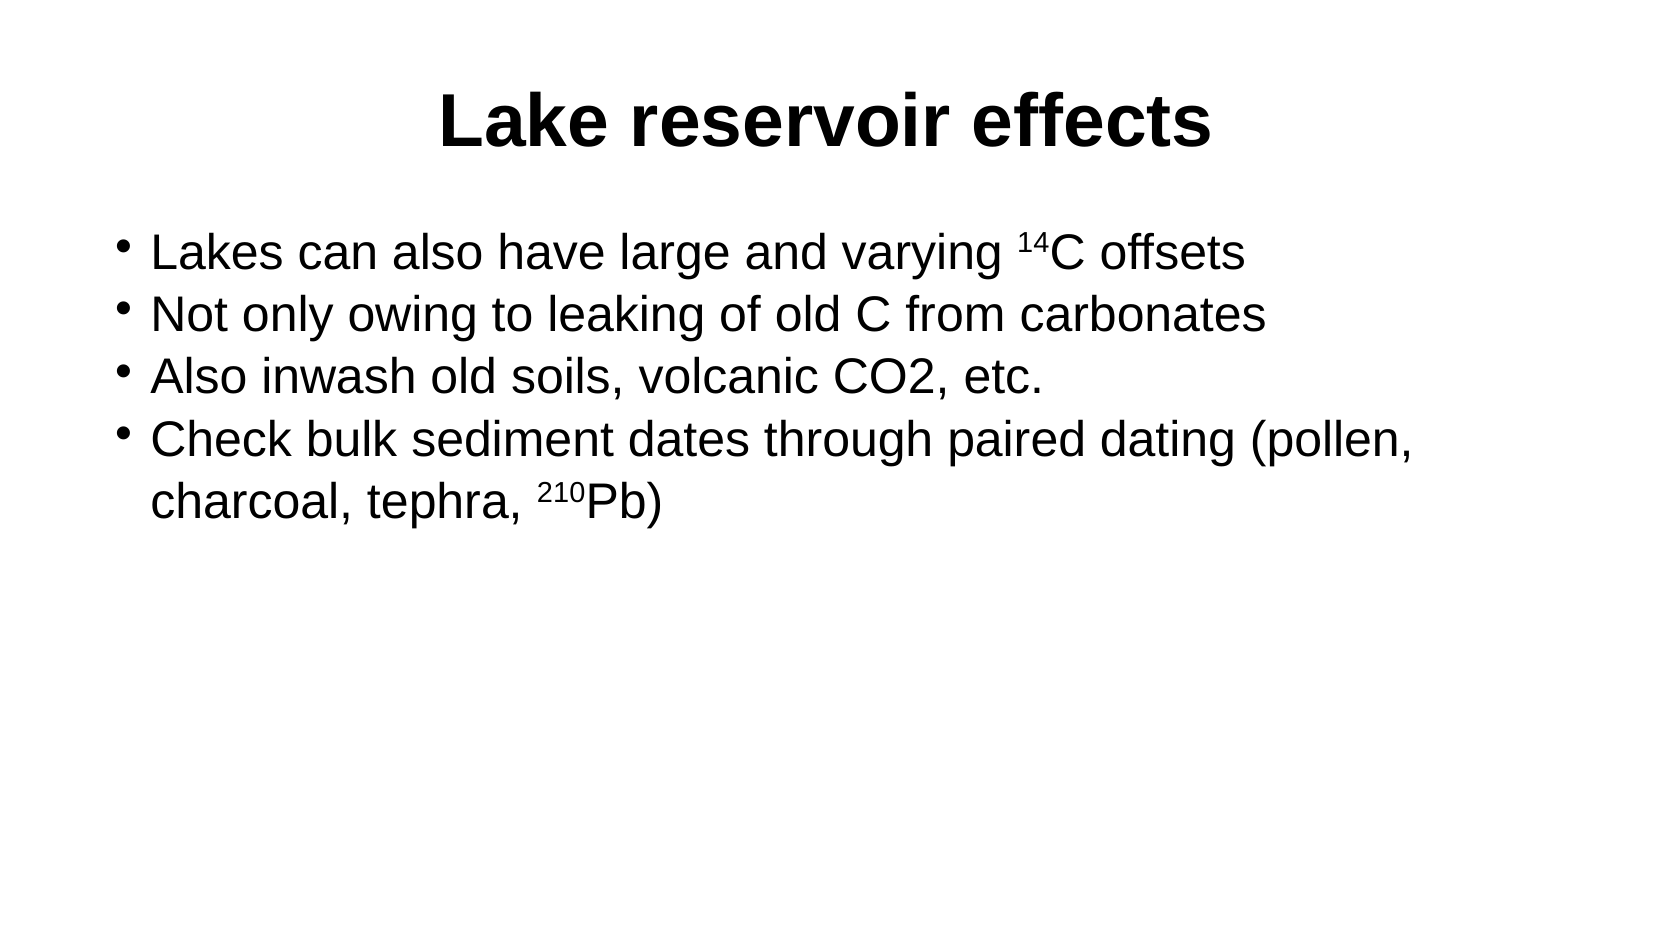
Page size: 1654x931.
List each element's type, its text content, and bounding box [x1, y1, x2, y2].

text_box Lakes can also have large and varying 14C offsets Not only owing to leaking of old C from carbonates Also inwash old soils, volcanic CO2, etc. Check bulk sediment dates through paired dating (pollen, charcoal, tephra, 210Pb) [114, 216, 1603, 669]
text_box Lake reservoir effects [82, 37, 1570, 192]
